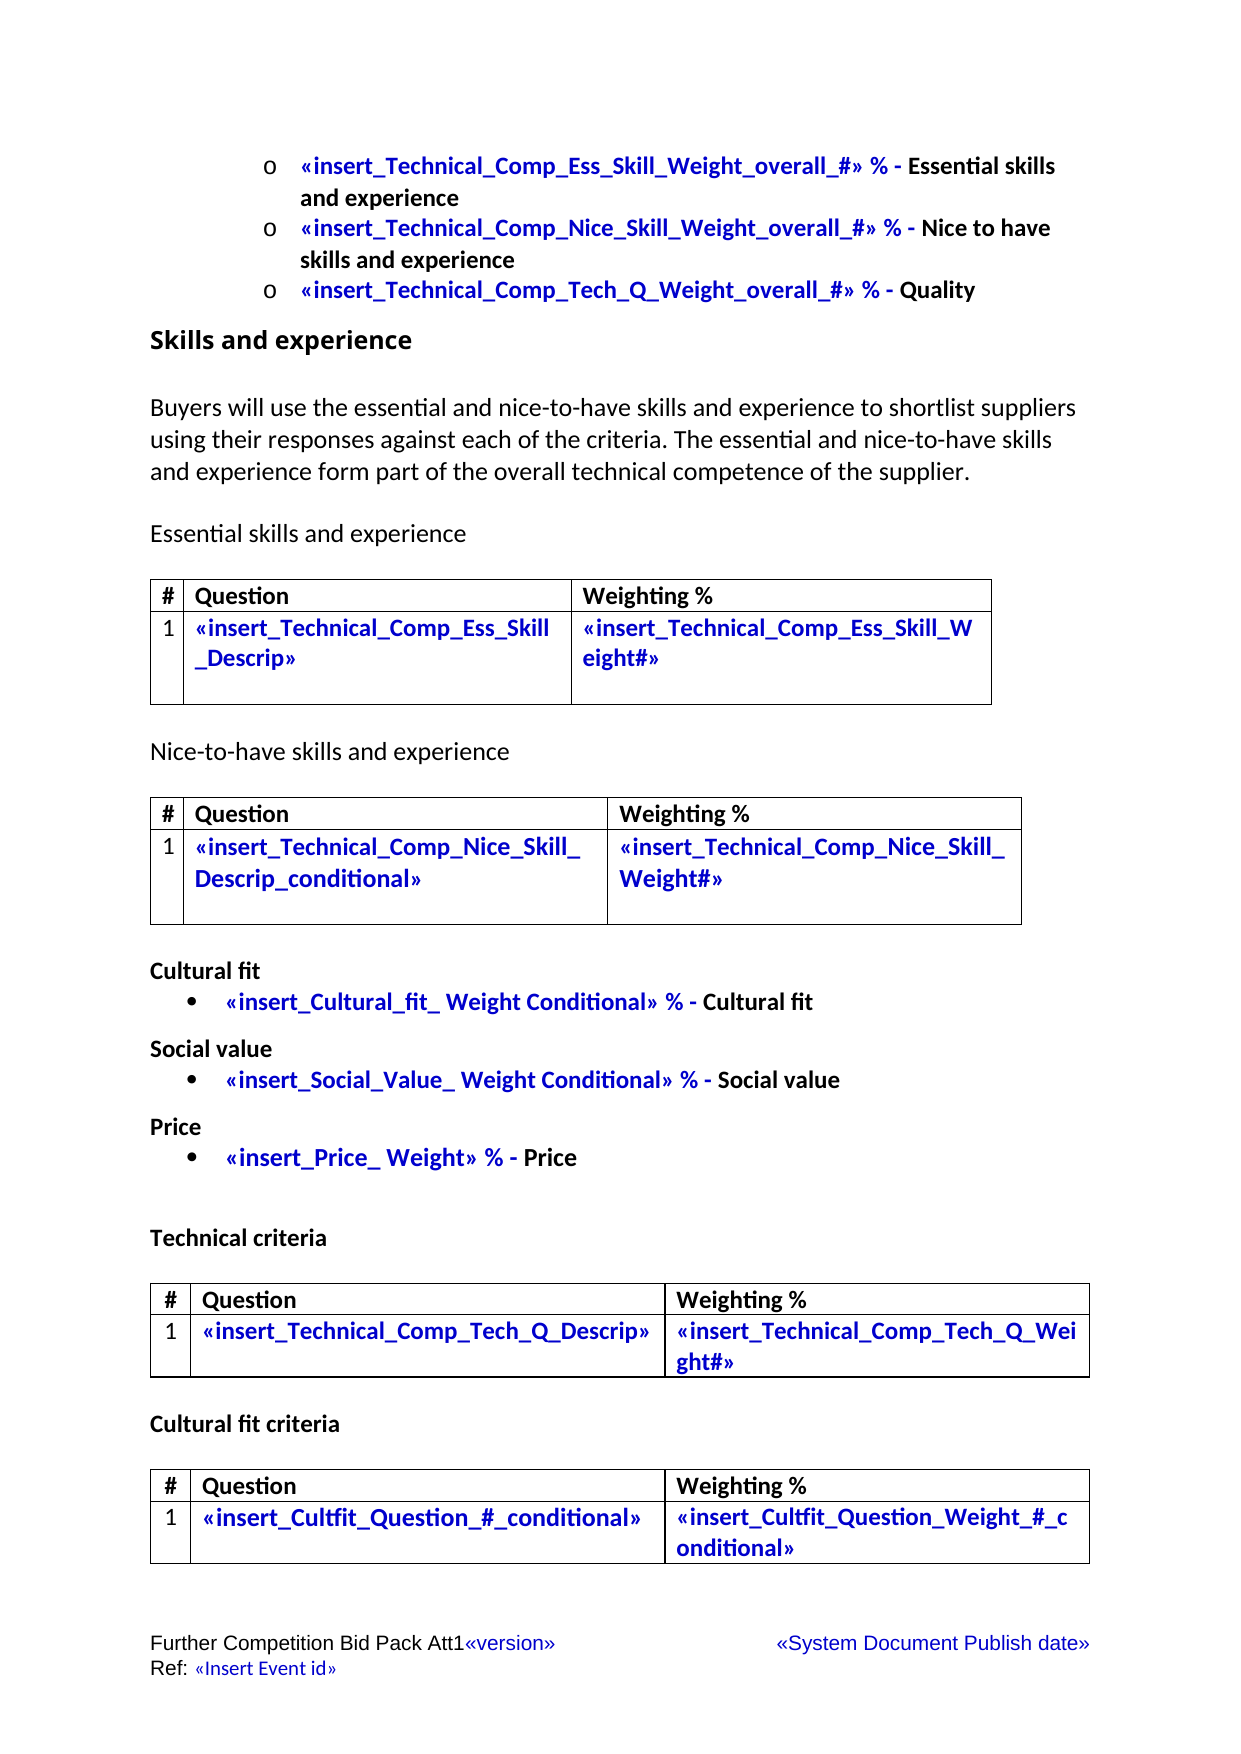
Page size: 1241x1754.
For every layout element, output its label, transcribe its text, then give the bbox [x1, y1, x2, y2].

list «insert_Price_ Weight» % - Price [187, 1141, 1090, 1173]
table_header Question [184, 580, 571, 611]
list «insert_Technical_Comp_Ess_Skill_Weight_overall_#» % - Essential skills and experience [262, 150, 1090, 212]
table_header Weighting % [666, 1470, 1089, 1501]
table_cell «insert_Technical_Comp_Ess_Skill_Weight#» [572, 612, 991, 703]
text Cultural fit [150, 956, 1090, 986]
table_header # [151, 1470, 190, 1501]
text Cultural fit criteria [150, 1408, 1090, 1438]
table_cell 1 [151, 830, 183, 924]
table_cell «insert_Cultfit_Question_#_conditional» [191, 1502, 664, 1563]
table_header Weighting % [666, 1284, 1089, 1314]
text Price [150, 1111, 1090, 1141]
list «insert_Technical_Comp_Nice_Skill_Weight_overall_#» % - Nice to have skills and experience [262, 212, 1090, 274]
table_cell «insert_Technical_Comp_Tech_Q_Descrip» [191, 1315, 664, 1376]
table_cell 1 [151, 1315, 190, 1376]
table_cell 1 [151, 612, 183, 703]
table_header # [151, 1284, 190, 1314]
text Technical criteria [150, 1222, 1090, 1252]
table_header Weighting % [608, 798, 1021, 829]
table_header Question [184, 798, 607, 829]
list «insert_Social_Value_ Weight Conditional» % - Social value [187, 1064, 1090, 1094]
table_cell «insert_Technical_Comp_Nice_Skill_Descrip_conditional» [184, 830, 607, 924]
table_cell «insert_Technical_Comp_Tech_Q_Weight#» [666, 1315, 1089, 1376]
table_header # [151, 580, 183, 611]
table_header Question [191, 1470, 664, 1501]
text Social value [150, 1033, 1090, 1064]
table_cell 1 [151, 1502, 190, 1563]
table_cell «insert_Technical_Comp_Nice_Skill_Weight#» [608, 830, 1021, 924]
text Nice-to-have skills and experience [150, 735, 1090, 767]
table_header Weighting % [572, 580, 991, 611]
text Buyers will use the essential and nice-to-have skills and experience to shortlist suppliers using their responses against each of the criteria. The essential and nice-to-have skills and experience form part of the overall technical competence of the supplier. [150, 391, 1090, 486]
table_header # [151, 798, 183, 829]
list «insert_Cultural_fit_ Weight Conditional» % - Cultural fit [187, 986, 1090, 1017]
table_cell «insert_Cultfit_Question_Weight_#_conditional» [666, 1502, 1089, 1563]
text Skills and experience [150, 323, 1090, 357]
table_header Question [191, 1284, 664, 1314]
table_cell «insert_Technical_Comp_Ess_Skill_Descrip» [184, 612, 571, 703]
list «insert_Technical_Comp_Tech_Q_Weight_overall_#» % - Quality [262, 274, 1090, 306]
text Essential skills and experience [150, 517, 1090, 549]
